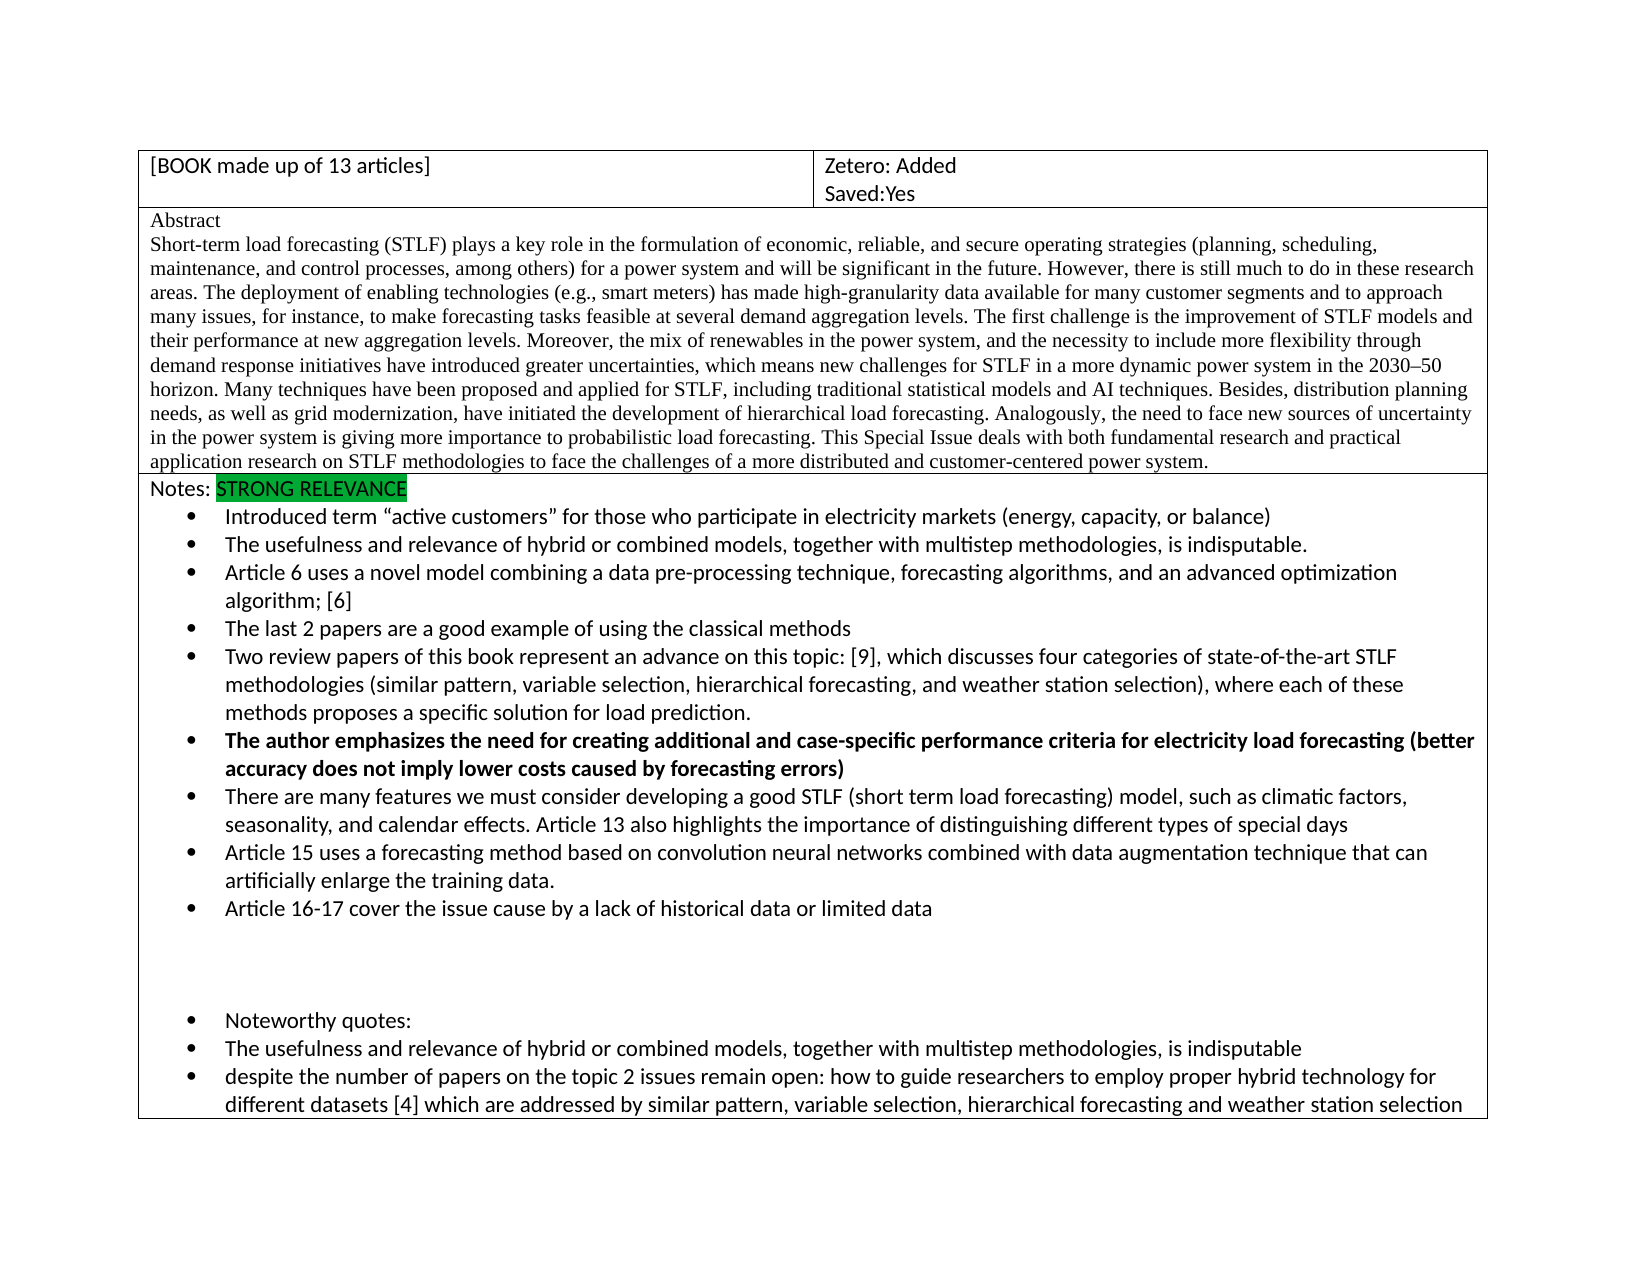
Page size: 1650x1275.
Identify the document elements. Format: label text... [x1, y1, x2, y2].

table_header [BOOK made up of 13 articles] [139, 151, 813, 207]
table_cell Abstract Short-term load forecasting (STLF) plays a key role in the formulation of economic, reliable, and secure operating strategies (planning, scheduling, maintenance, and control processes, among others) for a power system and will be significant in the future. However, there is still much to do in these research areas. The deployment of enabling technologies (e.g., smart meters) has made high-granularity data available for many customer segments and to approach many issues, for instance, to make forecasting tasks feasible at several demand aggregation levels. The first challenge is the improvement of STLF models and their performance at new aggregation levels. Moreover, the mix of renewables in the power system, and the necessity to include more flexibility through demand response initiatives have introduced greater uncertainties, which means new challenges for STLF in a more dynamic power system in the 2030–50 horizon. Many techniques have been proposed and applied for STLF, including traditional statistical models and AI techniques. Besides, distribution planning needs, as well as grid modernization, have initiated the development of hierarchical load forecasting. Analogously, the need to face new sources of uncertainty in the power system is giving more importance to probabilistic load forecasting. This Special Issue deals with both fundamental research and practical application research on STLF methodologies to face the challenges of a more distributed and customer-centered power system. [139, 208, 1487, 473]
table_header Zetero: Added Saved:Yes [814, 151, 1487, 207]
table_cell Notes: STRONG RELEVANCE Introduced term “active customers” for those who participate in electricity markets (energy, capacity, or balance) The usefulness and relevance of hybrid or combined models, together with multistep methodologies, is indisputable. Article 6 uses a novel model combining a data pre-processing technique, forecasting algorithms, and an advanced optimization algorithm; [6] The last 2 papers are a good example of using the classical methods Two review papers of this book represent an advance on this topic: [9], which discusses four categories of state-of-the-art STLF methodologies (similar pattern, variable selection, hierarchical forecasting, and weather station selection), where each of these methods proposes a specific solution for load prediction. The author emphasizes the need for creating additional and case-specific performance criteria for electricity load forecasting (better accuracy does not imply lower costs caused by forecasting errors) There are many features we must consider developing a good STLF (short term load forecasting) model, such as climatic factors, seasonality, and calendar effects. Article 13 also highlights the importance of distinguishing different types of special days Article 15 uses a forecasting method based on convolution neural networks combined with data augmentation technique that can artificially enlarge the training data. Article 16-17 cover the issue cause by a lack of historical data or limited data Noteworthy quotes: The usefulness and relevance of hybrid or combined models, together with multistep methodologies, is indisputable despite the number of papers on the topic 2 issues remain open: how to guide researchers to employ proper hybrid technology for different datasets [4] which are addressed by similar pattern, variable selection, hierarchical forecasting and weather station selection [139, 474, 1487, 1118]
